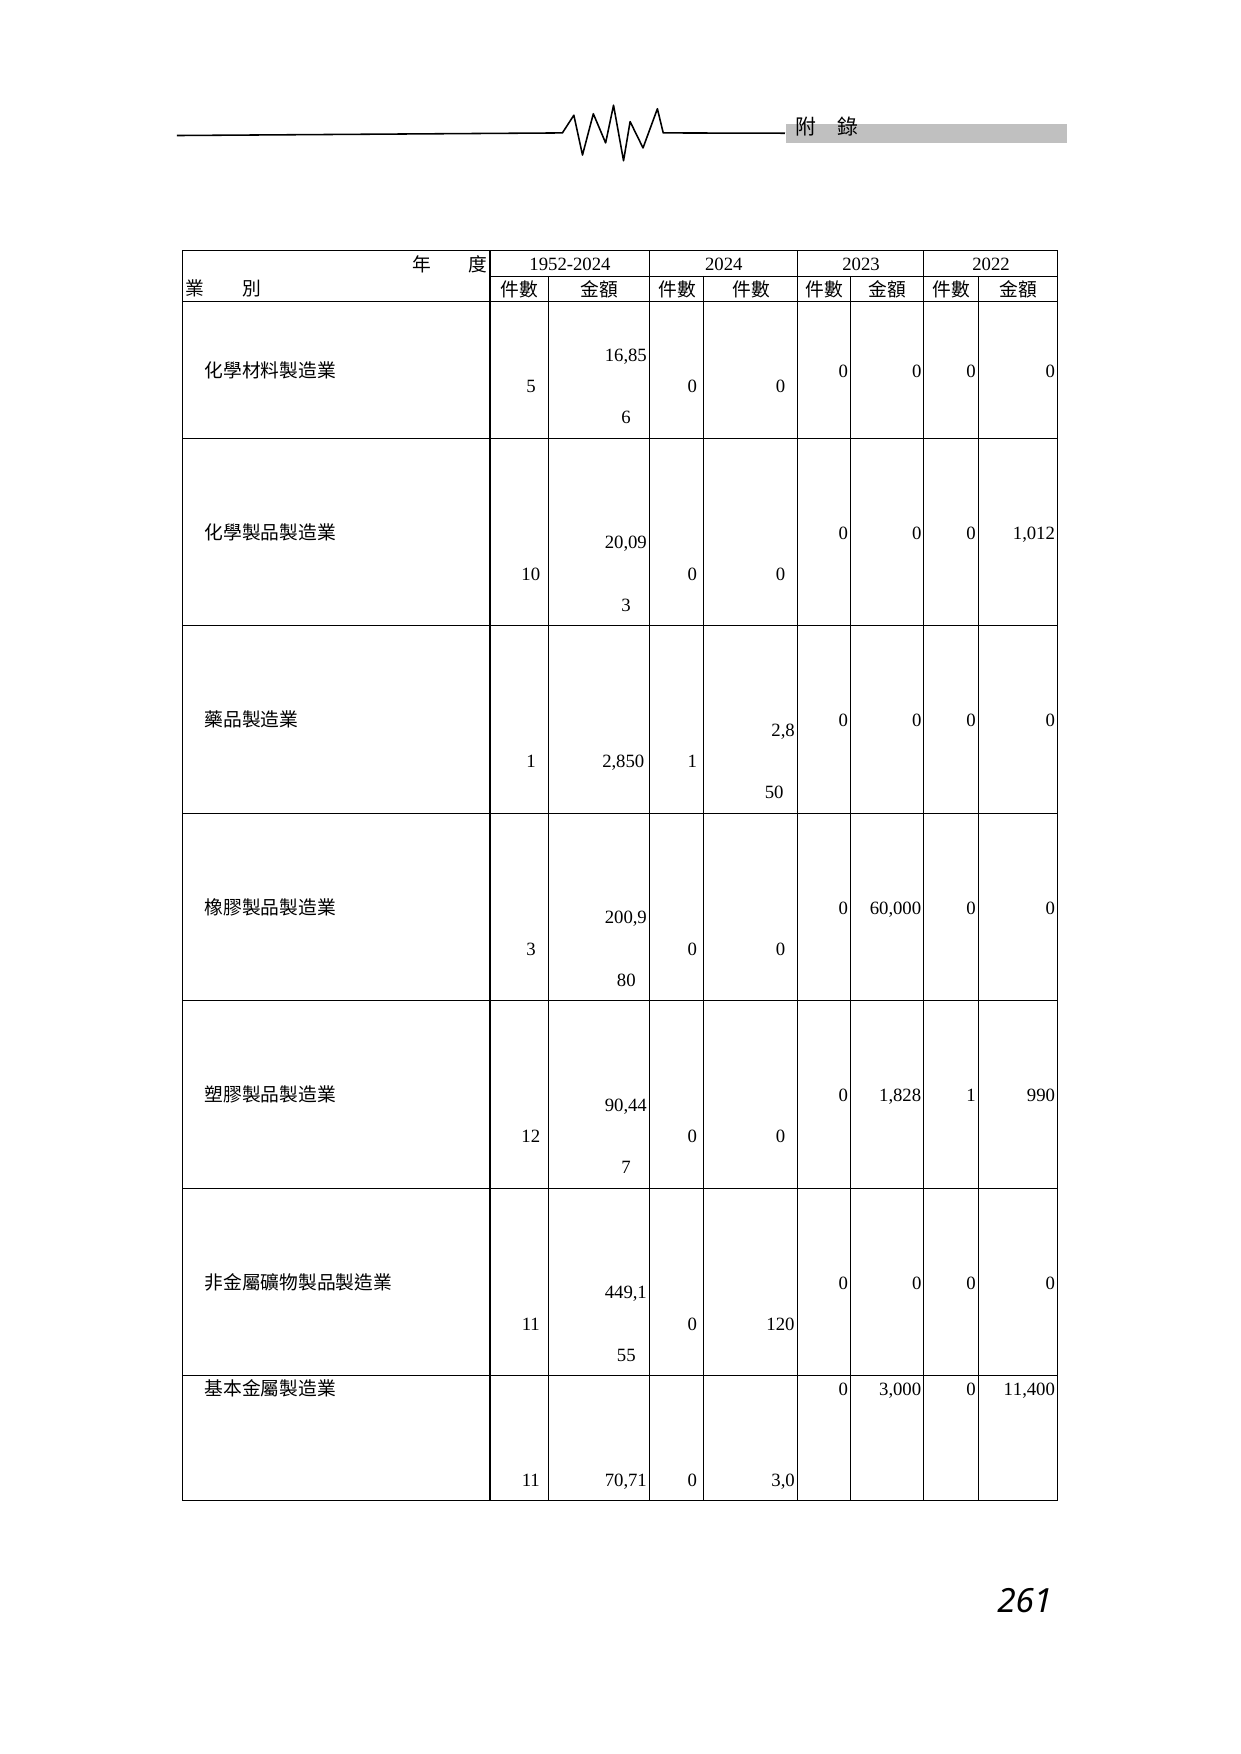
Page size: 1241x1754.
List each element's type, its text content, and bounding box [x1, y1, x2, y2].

table_cell 5 [491, 302, 548, 438]
table_header 2022 [924, 251, 1057, 276]
table_cell 1,012 [979, 439, 1057, 625]
table_cell 0 [798, 814, 850, 1000]
table_cell 0 [851, 626, 923, 813]
table_cell 件數 [798, 277, 850, 301]
table_cell 12 [491, 1001, 548, 1188]
table_cell 3,000 [851, 1376, 923, 1500]
table_cell 10 [491, 439, 548, 625]
table_cell 0 [924, 1189, 978, 1375]
table_cell 1 [491, 626, 548, 813]
table_cell 0 [851, 1189, 923, 1375]
table_cell 0 [704, 302, 797, 438]
table_cell 1 [924, 1001, 978, 1188]
table_cell 0 [924, 814, 978, 1000]
table_cell 90,447 [549, 1001, 649, 1188]
table_cell 金額 [851, 277, 923, 301]
table_cell 0 [979, 814, 1057, 1000]
table_cell 化學製品製造業 [183, 439, 489, 625]
table_cell 0 [851, 302, 923, 438]
table_cell 件數 [924, 277, 978, 301]
table_cell 200,980 [549, 814, 649, 1000]
table_cell 0 [798, 626, 850, 813]
table_cell 0 [979, 1189, 1057, 1375]
table_cell 0 [798, 1001, 850, 1188]
table_cell 11 [491, 1376, 548, 1500]
table_cell 3,0 [704, 1376, 797, 1500]
table_cell 11,400 [979, 1376, 1057, 1500]
table_cell 449,155 [549, 1189, 649, 1375]
table_cell 11 [491, 1189, 548, 1375]
table_cell 70,71 [549, 1376, 649, 1500]
table_cell 0 [851, 439, 923, 625]
table_cell 0 [924, 1376, 978, 1500]
table_cell 0 [650, 1189, 703, 1375]
table_cell 0 [650, 439, 703, 625]
table_cell 0 [704, 1001, 797, 1188]
table_cell 120 [704, 1189, 797, 1375]
table_cell 0 [650, 814, 703, 1000]
table_cell 0 [924, 626, 978, 813]
table_cell 990 [979, 1001, 1057, 1188]
table_cell 0 [798, 1376, 850, 1500]
table_cell 0 [924, 439, 978, 625]
table_header 1952-2024 [491, 251, 649, 276]
table_cell 2,850 [704, 626, 797, 813]
table_cell 金額 [549, 277, 649, 301]
table_cell 0 [798, 439, 850, 625]
table_cell 16,856 [549, 302, 649, 438]
table_cell 1,828 [851, 1001, 923, 1188]
table_cell 件數 [491, 277, 548, 301]
table_cell 3 [491, 814, 548, 1000]
table_cell 1 [650, 626, 703, 813]
table_cell 金額 [979, 277, 1057, 301]
table_cell 0 [924, 302, 978, 438]
table_header 年 度 業 別 [183, 251, 489, 301]
table_cell 基本金屬製造業 [183, 1376, 489, 1500]
table_cell 非金屬礦物製品製造業 [183, 1189, 489, 1375]
table_cell 0 [650, 1376, 703, 1500]
table_cell 20,093 [549, 439, 649, 625]
table_cell 2,850 [549, 626, 649, 813]
table_cell 藥品製造業 [183, 626, 489, 813]
table_cell 化學材料製造業 [183, 302, 489, 438]
table_cell 0 [979, 302, 1057, 438]
table_cell 橡膠製品製造業 [183, 814, 489, 1000]
table_cell 0 [798, 302, 850, 438]
table_cell 0 [704, 814, 797, 1000]
table_cell 0 [704, 439, 797, 625]
table_header 2024 [650, 251, 797, 276]
table_cell 0 [650, 302, 703, 438]
table_cell 0 [979, 626, 1057, 813]
table_cell 件數 [650, 277, 703, 301]
table_cell 0 [798, 1189, 850, 1375]
table_header 2023 [798, 251, 923, 276]
table_cell 塑膠製品製造業 [183, 1001, 489, 1188]
table_cell 60,000 [851, 814, 923, 1000]
table_cell 件數 [704, 277, 797, 301]
table_cell 0 [650, 1001, 703, 1188]
